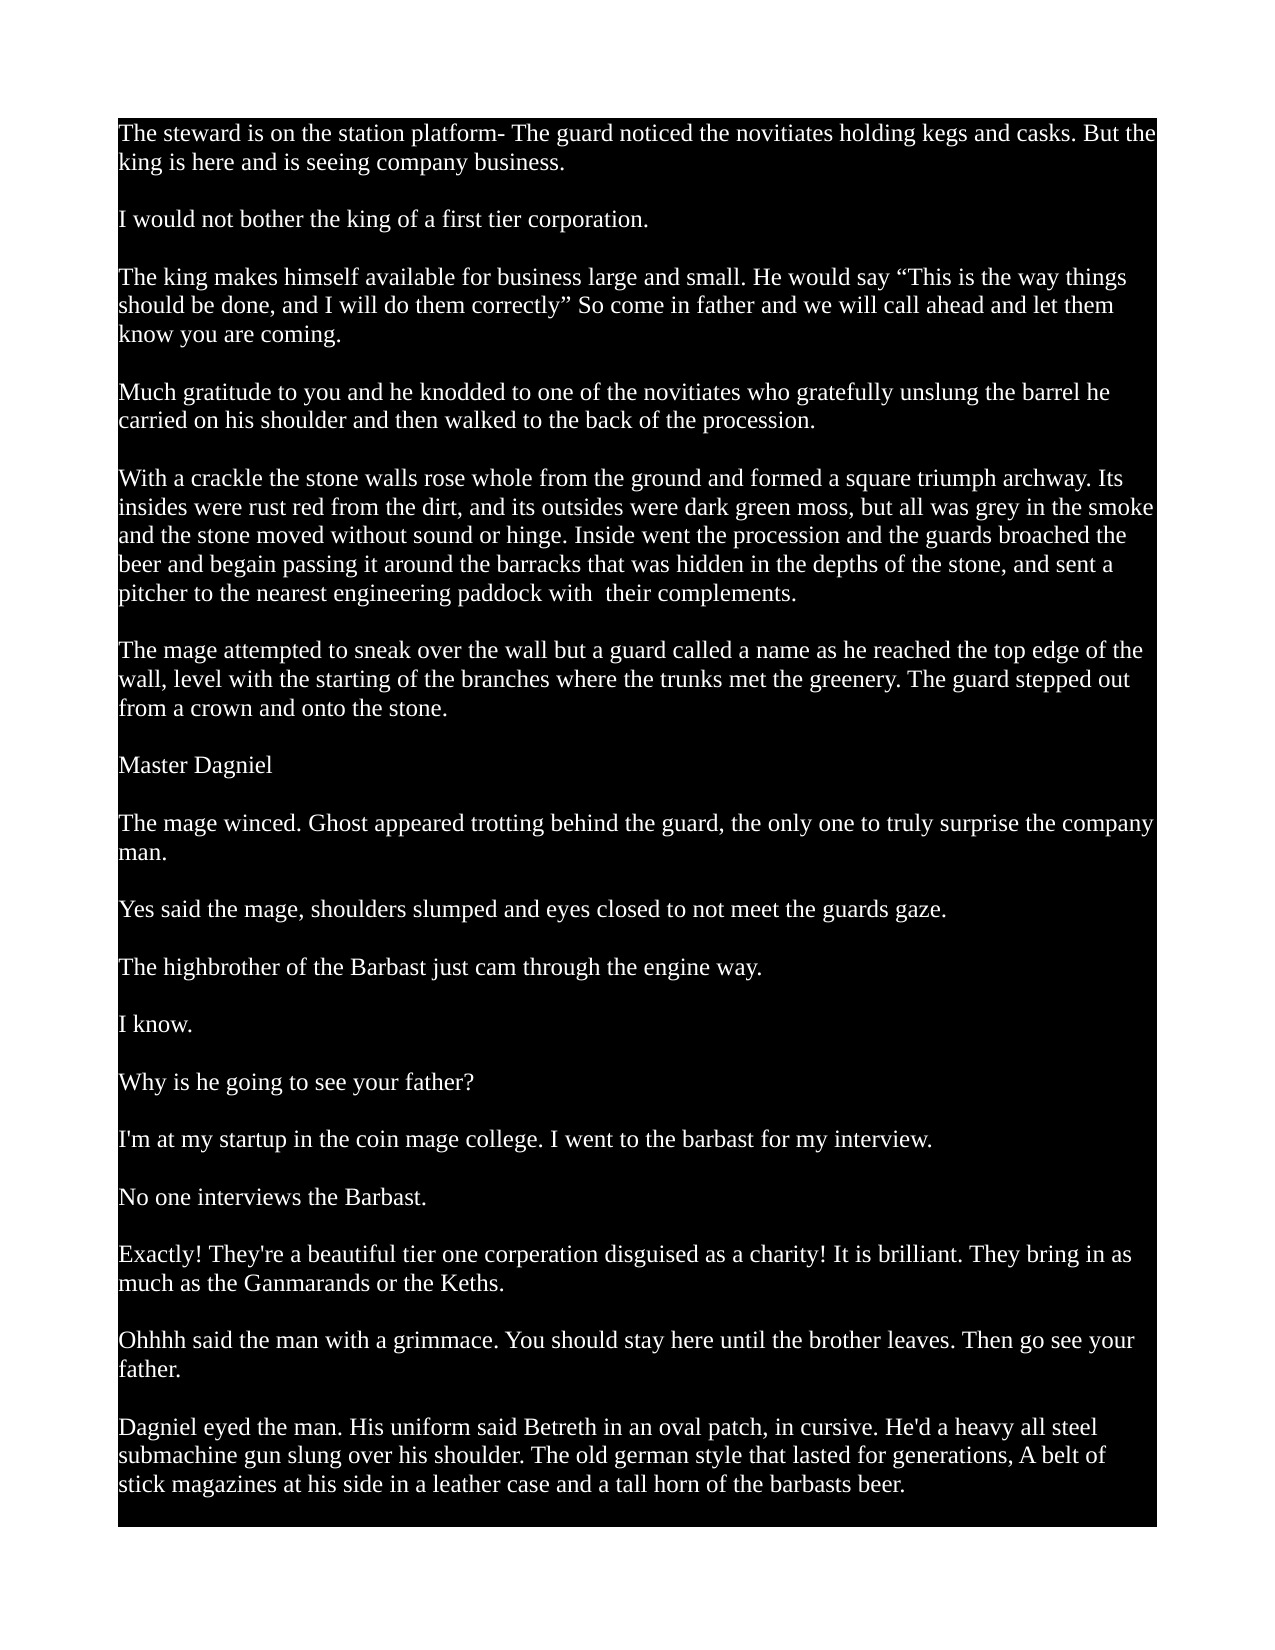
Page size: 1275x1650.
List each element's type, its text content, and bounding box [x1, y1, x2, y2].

text The mage winced. Ghost appeared trotting behind the guard, the only one to truly surprise the company man. Yes said the mage, shoulders slumped and eyes closed to not meet the guards gaze. The highbrother of the Barbast just cam through the engine way. I know. Why is he going to see your father? I'm at my startup in the coin mage college. I went to the barbast for my interview. No one interviews the Barbast. Exactly! They're a beautiful tier one corperation disguised as a charity! It is brilliant. They bring in as much as the Ganmarands or the Keths. [118, 808, 1157, 1297]
text Dagniel eyed the man. His uniform said Betreth in an oval patch, in cursive. He'd a heavy all steel submachine gun slung over his shoulder. The old german style that lasted for generations, A belt of stick magazines at his side in a leather case and a tall horn of the barbasts beer. [118, 1412, 1157, 1527]
text Ohhhh said the man with a grimmace. You should stay here until the brother leaves. Then go see your father. [118, 1326, 1157, 1383]
text The steward is on the station platform- The guard noticed the novitiates holding kegs and casks. But the king is here and is seeing company business. I would not bother the king of a first tier corporation. The king makes himself available for business large and small. He would say “This is the way things should be done, and I will do them correctly” So come in father and we will call ahead and let them know you are coming. Much gratitude to you and he knodded to one of the novitiates who gratefully unslung the barrel he carried on his shoulder and then walked to the back of the procession. With a crackle the stone walls rose whole from the ground and formed a square triumph archway. Its insides were rust red from the dirt, and its outsides were dark green moss, but all was grey in the smoke and the stone moved without sound or hinge. Inside went the procession and the guards broached the beer and begain passing it around the barracks that was hidden in the depths of the stone, and sent a pitcher to the nearest engineering paddock with their complements. The mage attempted to sneak over the wall but a guard called a name as he reached the top edge of the wall, level with the starting of the branches where the trunks met the greenery. The guard stepped out from a crown and onto the stone. Master Dagniel [118, 118, 1157, 779]
